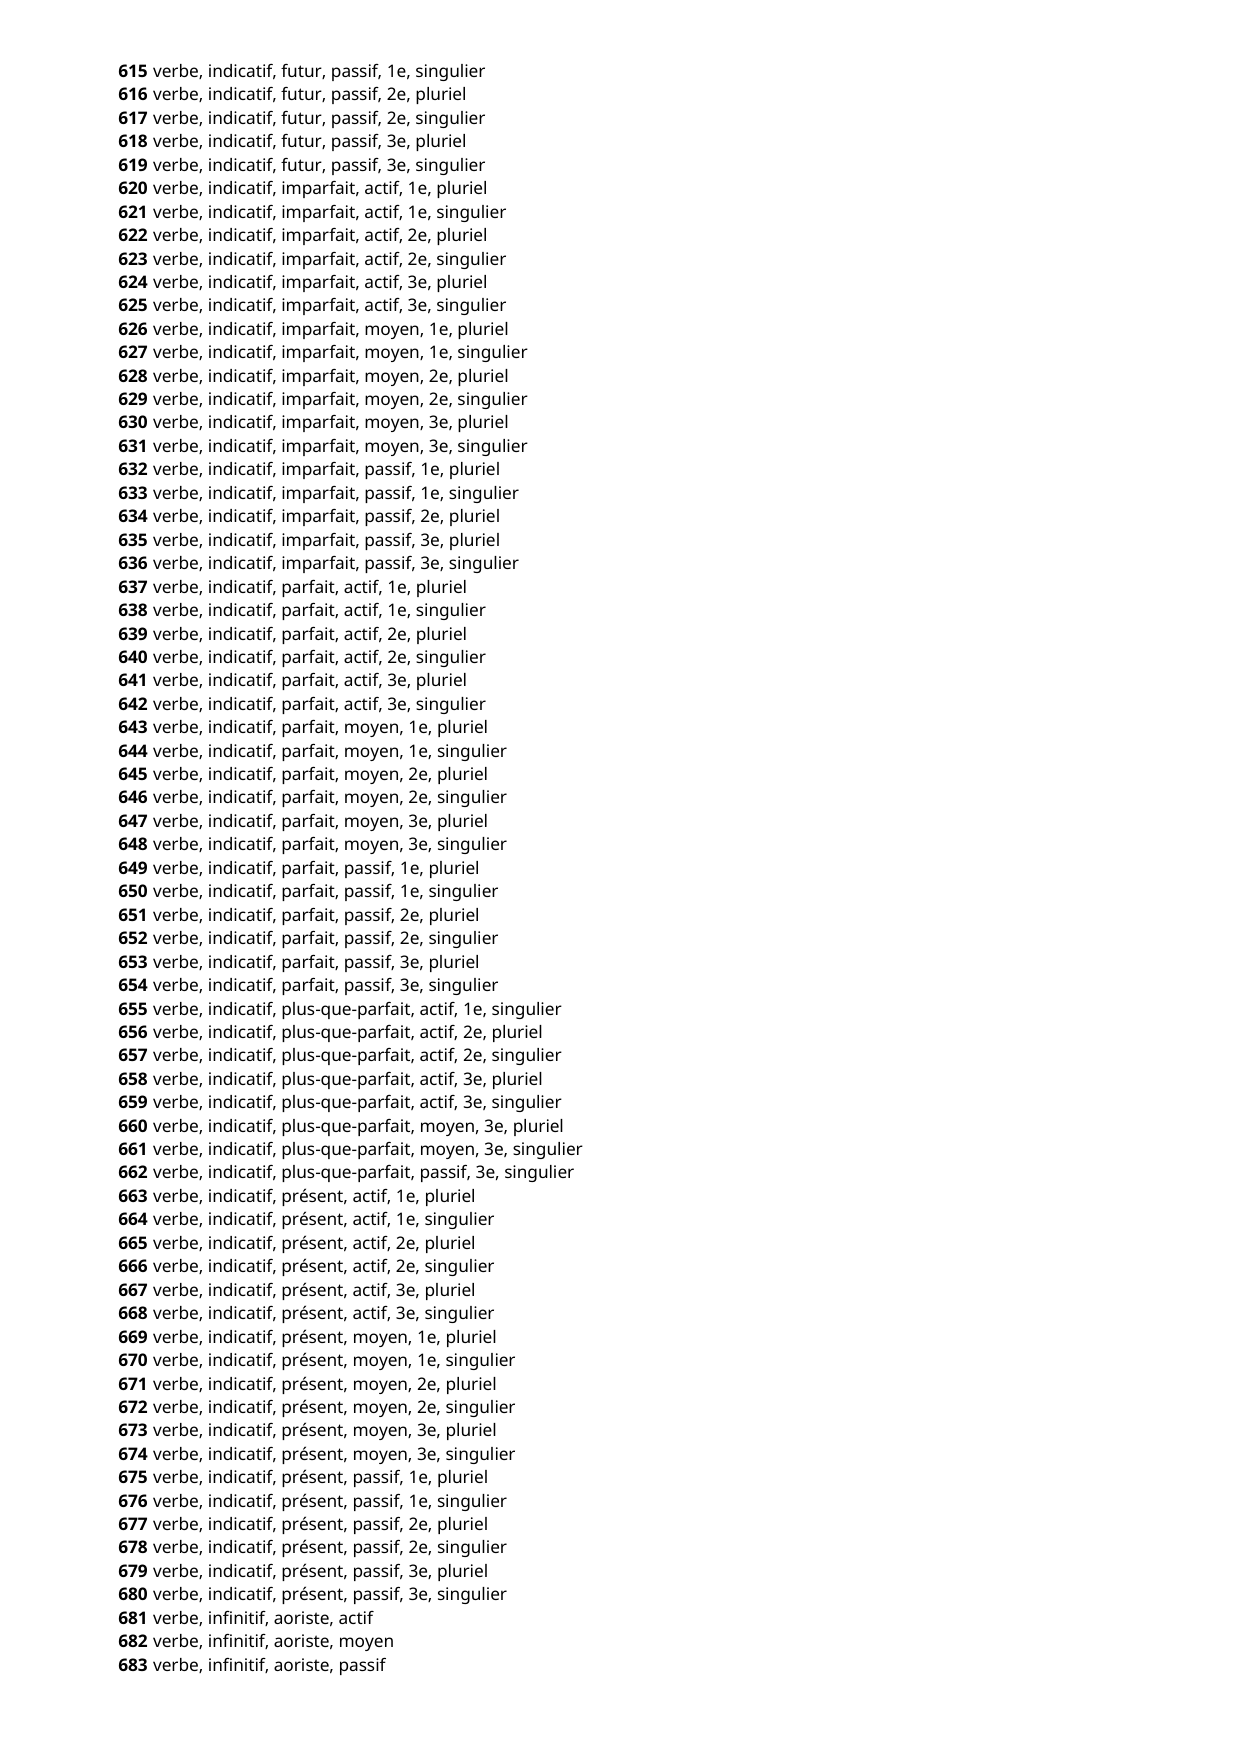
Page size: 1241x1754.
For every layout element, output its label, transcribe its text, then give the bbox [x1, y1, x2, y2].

table_cell 656 [118, 1020, 153, 1043]
table_cell verbe, indicatif, parfait, actif, 3e, pluriel [153, 669, 1240, 692]
table_cell verbe, indicatif, plus-que-parfait, actif, 1e, singulier [153, 997, 1240, 1020]
table_cell 671 [118, 1372, 153, 1395]
table_cell verbe, indicatif, imparfait, passif, 3e, pluriel [153, 528, 1240, 551]
table_cell verbe, indicatif, imparfait, passif, 1e, pluriel [153, 458, 1240, 481]
table_cell 653 [118, 950, 153, 973]
table_cell 682 [118, 1629, 153, 1653]
table_cell 664 [118, 1208, 153, 1231]
table_cell 620 [118, 176, 153, 200]
table_cell 645 [118, 762, 153, 786]
table_cell 619 [118, 153, 153, 176]
table_cell 655 [118, 997, 153, 1020]
table_cell 667 [118, 1278, 153, 1301]
table_cell 677 [118, 1512, 153, 1536]
table_cell 665 [118, 1231, 153, 1254]
table_cell 675 [118, 1465, 153, 1489]
table_cell 616 [118, 83, 153, 106]
table_cell 673 [118, 1419, 153, 1442]
table_cell 642 [118, 692, 153, 715]
table_cell verbe, indicatif, futur, passif, 3e, pluriel [153, 129, 1240, 153]
table_cell verbe, indicatif, imparfait, passif, 3e, singulier [153, 551, 1240, 575]
table_cell verbe, indicatif, parfait, moyen, 1e, singulier [153, 739, 1240, 762]
table_cell 618 [118, 129, 153, 153]
table_cell verbe, indicatif, présent, moyen, 2e, pluriel [153, 1372, 1240, 1395]
table_cell verbe, indicatif, présent, passif, 2e, singulier [153, 1536, 1240, 1559]
table_cell 627 [118, 340, 153, 364]
table_cell verbe, indicatif, présent, passif, 1e, singulier [153, 1489, 1240, 1512]
table_cell verbe, indicatif, imparfait, actif, 3e, pluriel [153, 270, 1240, 293]
table_cell 635 [118, 528, 153, 551]
table_cell 634 [118, 504, 153, 528]
table_cell 638 [118, 598, 153, 622]
table_cell 668 [118, 1301, 153, 1325]
table_cell verbe, indicatif, plus-que-parfait, actif, 2e, pluriel [153, 1020, 1240, 1043]
table_cell 625 [118, 294, 153, 317]
table_cell 662 [118, 1161, 153, 1184]
table_cell 649 [118, 856, 153, 879]
table_cell verbe, indicatif, parfait, moyen, 3e, singulier [153, 833, 1240, 856]
table_cell 643 [118, 715, 153, 739]
table_cell 628 [118, 364, 153, 387]
table_cell verbe, indicatif, parfait, passif, 1e, singulier [153, 879, 1240, 903]
table_cell verbe, infinitif, aoriste, moyen [153, 1629, 1240, 1653]
table_cell 615 [118, 59, 153, 82]
table_cell verbe, indicatif, présent, actif, 3e, pluriel [153, 1278, 1240, 1301]
table_cell verbe, indicatif, imparfait, moyen, 1e, singulier [153, 340, 1240, 364]
table_cell verbe, infinitif, aoriste, actif [153, 1606, 1240, 1629]
table_cell 659 [118, 1090, 153, 1114]
table_cell 660 [118, 1114, 153, 1137]
table_cell 672 [118, 1395, 153, 1418]
table_cell verbe, indicatif, présent, passif, 3e, singulier [153, 1583, 1240, 1606]
table_cell 679 [118, 1559, 153, 1582]
table_cell verbe, indicatif, futur, passif, 1e, singulier [153, 59, 1240, 82]
table_cell 647 [118, 809, 153, 832]
table_cell verbe, indicatif, imparfait, moyen, 3e, singulier [153, 434, 1240, 457]
table_cell verbe, indicatif, parfait, passif, 2e, pluriel [153, 903, 1240, 926]
table_cell 657 [118, 1044, 153, 1067]
table_cell 661 [118, 1137, 153, 1161]
table_cell verbe, indicatif, parfait, passif, 3e, singulier [153, 973, 1240, 997]
table_cell 654 [118, 973, 153, 997]
table_cell verbe, indicatif, parfait, actif, 1e, pluriel [153, 575, 1240, 598]
table_cell verbe, indicatif, futur, passif, 2e, pluriel [153, 83, 1240, 106]
table_cell verbe, indicatif, futur, passif, 3e, singulier [153, 153, 1240, 176]
table_cell 629 [118, 387, 153, 411]
table_cell 640 [118, 645, 153, 668]
table_cell 624 [118, 270, 153, 293]
table_cell 652 [118, 926, 153, 950]
table_cell verbe, indicatif, imparfait, actif, 3e, singulier [153, 294, 1240, 317]
table_cell 617 [118, 106, 153, 129]
table_cell 663 [118, 1184, 153, 1207]
table_cell verbe, indicatif, présent, moyen, 3e, singulier [153, 1442, 1240, 1465]
table_cell verbe, indicatif, présent, actif, 1e, singulier [153, 1208, 1240, 1231]
table_cell 648 [118, 833, 153, 856]
table_cell verbe, indicatif, parfait, moyen, 1e, pluriel [153, 715, 1240, 739]
table_cell 641 [118, 669, 153, 692]
table_cell verbe, indicatif, présent, actif, 3e, singulier [153, 1301, 1240, 1325]
table_cell verbe, indicatif, présent, actif, 1e, pluriel [153, 1184, 1240, 1207]
table_cell verbe, indicatif, imparfait, moyen, 3e, pluriel [153, 411, 1240, 434]
table_cell verbe, indicatif, parfait, moyen, 3e, pluriel [153, 809, 1240, 832]
table_cell 658 [118, 1067, 153, 1090]
table_cell verbe, indicatif, futur, passif, 2e, singulier [153, 106, 1240, 129]
table_cell verbe, indicatif, présent, passif, 2e, pluriel [153, 1512, 1240, 1536]
table_cell 669 [118, 1325, 153, 1348]
table_cell 623 [118, 247, 153, 270]
table_cell 678 [118, 1536, 153, 1559]
table_cell verbe, indicatif, plus-que-parfait, actif, 3e, pluriel [153, 1067, 1240, 1090]
table_cell 637 [118, 575, 153, 598]
table_cell verbe, indicatif, parfait, actif, 3e, singulier [153, 692, 1240, 715]
table_cell verbe, indicatif, parfait, passif, 2e, singulier [153, 926, 1240, 950]
table_cell 670 [118, 1348, 153, 1372]
table_cell 644 [118, 739, 153, 762]
table_cell verbe, indicatif, parfait, actif, 2e, singulier [153, 645, 1240, 668]
table_cell 666 [118, 1254, 153, 1278]
table_cell verbe, indicatif, imparfait, actif, 2e, pluriel [153, 223, 1240, 247]
table_cell 639 [118, 622, 153, 645]
table_cell 681 [118, 1606, 153, 1629]
table_cell verbe, indicatif, imparfait, moyen, 2e, pluriel [153, 364, 1240, 387]
table_cell 630 [118, 411, 153, 434]
table_cell verbe, indicatif, plus-que-parfait, moyen, 3e, singulier [153, 1137, 1240, 1161]
table_cell verbe, indicatif, présent, moyen, 2e, singulier [153, 1395, 1240, 1418]
table_cell 631 [118, 434, 153, 457]
table_cell 650 [118, 879, 153, 903]
table_cell verbe, indicatif, présent, moyen, 3e, pluriel [153, 1419, 1240, 1442]
table_cell verbe, indicatif, imparfait, moyen, 1e, pluriel [153, 317, 1240, 340]
table_cell verbe, indicatif, présent, passif, 3e, pluriel [153, 1559, 1240, 1582]
table_cell verbe, indicatif, imparfait, actif, 1e, singulier [153, 200, 1240, 223]
table_cell 632 [118, 458, 153, 481]
table_cell verbe, indicatif, parfait, passif, 1e, pluriel [153, 856, 1240, 879]
table_cell verbe, indicatif, imparfait, actif, 1e, pluriel [153, 176, 1240, 200]
table_cell verbe, indicatif, plus-que-parfait, passif, 3e, singulier [153, 1161, 1240, 1184]
table_cell verbe, indicatif, imparfait, passif, 2e, pluriel [153, 504, 1240, 528]
table_cell 680 [118, 1583, 153, 1606]
table_cell 621 [118, 200, 153, 223]
table_cell verbe, indicatif, parfait, moyen, 2e, pluriel [153, 762, 1240, 786]
table_cell 626 [118, 317, 153, 340]
table_cell verbe, infinitif, aoriste, passif [153, 1653, 1240, 1676]
table_cell verbe, indicatif, présent, moyen, 1e, singulier [153, 1348, 1240, 1372]
table_cell 636 [118, 551, 153, 575]
table_cell verbe, indicatif, plus-que-parfait, actif, 2e, singulier [153, 1044, 1240, 1067]
table_cell 622 [118, 223, 153, 247]
table_cell verbe, indicatif, plus-que-parfait, moyen, 3e, pluriel [153, 1114, 1240, 1137]
table_cell verbe, indicatif, parfait, actif, 2e, pluriel [153, 622, 1240, 645]
table_cell verbe, indicatif, imparfait, passif, 1e, singulier [153, 481, 1240, 504]
table_cell verbe, indicatif, imparfait, actif, 2e, singulier [153, 247, 1240, 270]
table_cell verbe, indicatif, parfait, moyen, 2e, singulier [153, 786, 1240, 809]
table_cell verbe, indicatif, parfait, passif, 3e, pluriel [153, 950, 1240, 973]
table_cell verbe, indicatif, présent, moyen, 1e, pluriel [153, 1325, 1240, 1348]
table_cell verbe, indicatif, plus-que-parfait, actif, 3e, singulier [153, 1090, 1240, 1114]
table_cell 674 [118, 1442, 153, 1465]
table_cell verbe, indicatif, présent, actif, 2e, pluriel [153, 1231, 1240, 1254]
table_cell 676 [118, 1489, 153, 1512]
table_cell verbe, indicatif, présent, actif, 2e, singulier [153, 1254, 1240, 1278]
table_cell 646 [118, 786, 153, 809]
table_cell 683 [118, 1653, 153, 1676]
table_cell verbe, indicatif, présent, passif, 1e, pluriel [153, 1465, 1240, 1489]
table_cell verbe, indicatif, imparfait, moyen, 2e, singulier [153, 387, 1240, 411]
table_cell 633 [118, 481, 153, 504]
table_cell 651 [118, 903, 153, 926]
table_cell verbe, indicatif, parfait, actif, 1e, singulier [153, 598, 1240, 622]
